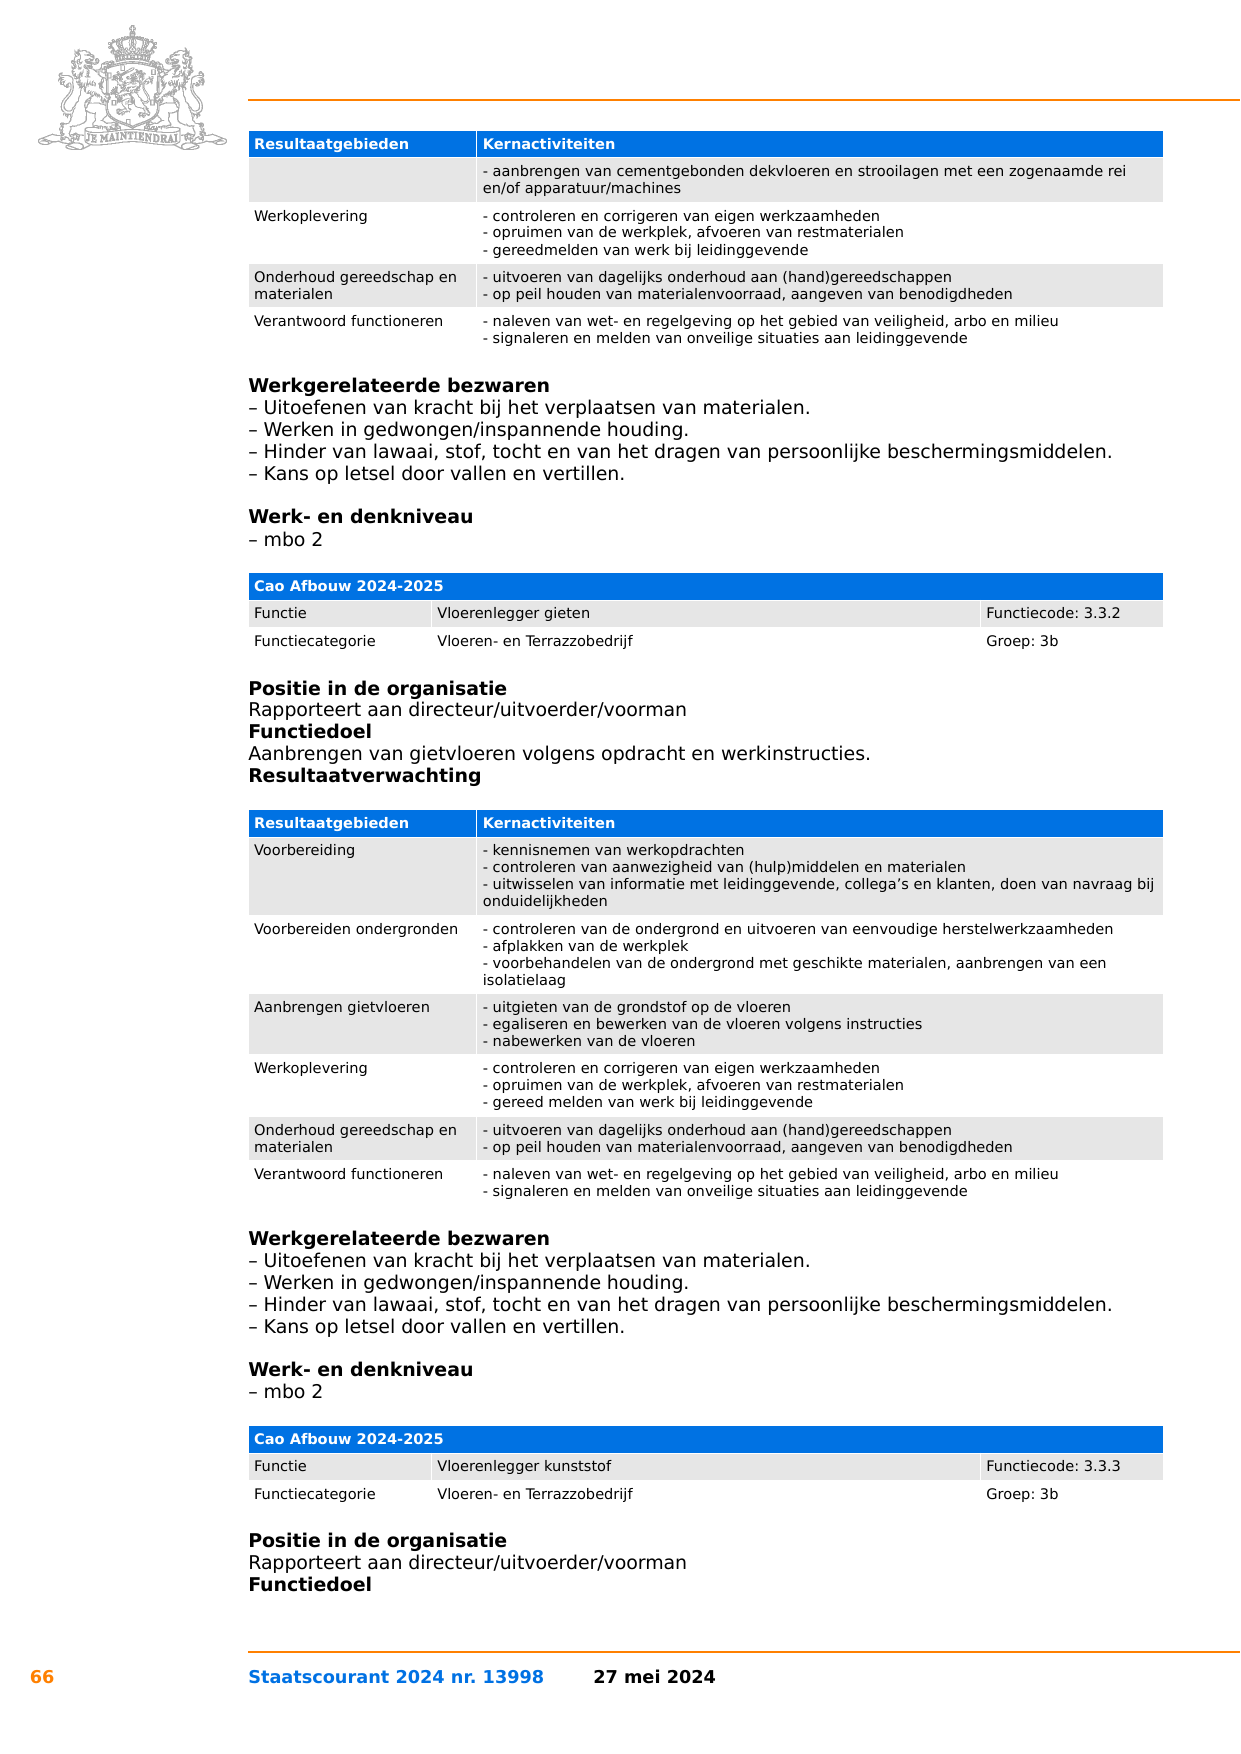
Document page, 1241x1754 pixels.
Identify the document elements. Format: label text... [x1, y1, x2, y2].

table_cell Voorbereiden ondergronden [249, 916, 476, 993]
text Rapporteert aan directeur/uitvoerder/voorman [248, 699, 1163, 721]
text Werk- en denkniveau [248, 506, 1163, 528]
table_header Resultaatgebieden [249, 810, 476, 837]
table_cell - controleren en corrigeren van eigen werkzaamheden - opruimen van de werkplek, afvoeren van restmaterialen - gereed melden van werk bij leidinggevende [477, 1056, 1163, 1116]
text – Hinder van lawaai, stof, tocht en van het dragen van persoonlijke beschermingsmiddelen. [248, 441, 1163, 463]
text Resultaatverwachting [248, 765, 1163, 787]
table_cell Voorbereiding [249, 838, 476, 915]
table_cell Werkoplevering [249, 203, 476, 263]
table_header Cao Afbouw 2024-2025 [249, 1426, 1163, 1453]
table_cell - naleven van wet- en regelgeving op het gebied van veiligheid, arbo en milieu - signaleren en melden van onveilige situaties aan leidinggevende [477, 1161, 1163, 1205]
table_cell - controleren en corrigeren van eigen werkzaamheden - opruimen van de werkplek, afvoeren van restmaterialen - gereedmelden van werk bij leidinggevende [477, 203, 1163, 263]
table_cell Verantwoord functioneren [249, 309, 476, 352]
table_cell - naleven van wet- en regelgeving op het gebied van veiligheid, arbo en milieu - signaleren en melden van onveilige situaties aan leidinggevende [477, 309, 1163, 352]
table_header Resultaatgebieden [249, 131, 476, 157]
table_cell Vloerenlegger kunststof [432, 1454, 980, 1480]
text – Uitoefenen van kracht bij het verplaatsen van materialen. [248, 397, 1163, 419]
picture [38, 25, 227, 150]
table_cell [249, 158, 476, 202]
table_header Cao Afbouw 2024-2025 [249, 573, 1163, 600]
text – Hinder van lawaai, stof, tocht en van het dragen van persoonlijke beschermingsmiddelen. [248, 1293, 1163, 1316]
table_cell Verantwoord functioneren [249, 1161, 476, 1205]
table_header Kernactiviteiten [477, 131, 1163, 157]
text – mbo 2 [248, 1381, 1163, 1403]
text Functiedoel [248, 721, 1163, 743]
table_cell Groep: 3b [981, 628, 1163, 654]
table_cell Functie [249, 1454, 431, 1480]
table_cell Functiecode: 3.3.3 [981, 1454, 1163, 1480]
table_cell - controleren van de ondergrond en uitvoeren van eenvoudige herstelwerkzaamheden - afplakken van de werkplek - voorbehandelen van de ondergrond met geschikte materialen, aanbrengen van een isolatielaag [477, 916, 1163, 993]
text Positie in de organisatie [248, 1530, 1163, 1552]
table_cell Functie [249, 601, 431, 627]
table_cell Vloeren- en Terrazzobedrijf [432, 628, 980, 654]
table_cell - aanbrengen van cementgebonden dekvloeren en strooilagen met een zogenaamde rei en/of apparatuur/machines [477, 158, 1163, 202]
text Aanbrengen van gietvloeren volgens opdracht en werkinstructies. [248, 743, 1163, 765]
text – Uitoefenen van kracht bij het verplaatsen van materialen. [248, 1249, 1163, 1272]
table_cell Functiecode: 3.3.2 [981, 601, 1163, 627]
text Rapporteert aan directeur/uitvoerder/voorman [248, 1552, 1163, 1574]
table_header Kernactiviteiten [477, 810, 1163, 837]
text Functiedoel [248, 1574, 1163, 1596]
table_cell - uitvoeren van dagelijks onderhoud aan (hand)gereedschappen - op peil houden van materialenvoorraad, aangeven van benodigdheden [477, 1117, 1163, 1160]
table_cell - uitgieten van de grondstof op de vloeren - egaliseren en bewerken van de vloeren volgens instructies - nabewerken van de vloeren [477, 994, 1163, 1054]
text Werkgerelateerde bezwaren [248, 1228, 1163, 1249]
table_cell - uitvoeren van dagelijks onderhoud aan (hand)gereedschappen - op peil houden van materialenvoorraad, aangeven van benodigdheden [477, 264, 1163, 307]
table_cell Vloeren- en Terrazzobedrijf [432, 1481, 980, 1507]
text – Kans op letsel door vallen en vertillen. [248, 1316, 1163, 1337]
text – Werken in gedwongen/inspannende houding. [248, 419, 1163, 441]
table_cell Aanbrengen gietvloeren [249, 994, 476, 1054]
table_cell Werkoplevering [249, 1056, 476, 1116]
text Werkgerelateerde bezwaren [248, 375, 1163, 397]
table_cell Vloerenlegger gieten [432, 601, 980, 627]
table_cell - kennisnemen van werkopdrachten - controleren van aanwezigheid van (hulp)middelen en materialen - uitwisselen van informatie met leidinggevende, collega’s en klanten, doen van navraag bij onduidelijkheden [477, 838, 1163, 915]
table_cell Functiecategorie [249, 628, 431, 654]
text Positie in de organisatie [248, 677, 1163, 699]
text – mbo 2 [248, 528, 1163, 550]
table_cell Onderhoud gereedschap en materialen [249, 264, 476, 307]
text – Werken in gedwongen/inspannende houding. [248, 1272, 1163, 1293]
table_cell Onderhoud gereedschap en materialen [249, 1117, 476, 1160]
text Werk- en denkniveau [248, 1359, 1163, 1381]
table_cell Groep: 3b [981, 1481, 1163, 1507]
table_cell Functiecategorie [249, 1481, 431, 1507]
text – Kans op letsel door vallen en vertillen. [248, 463, 1163, 484]
